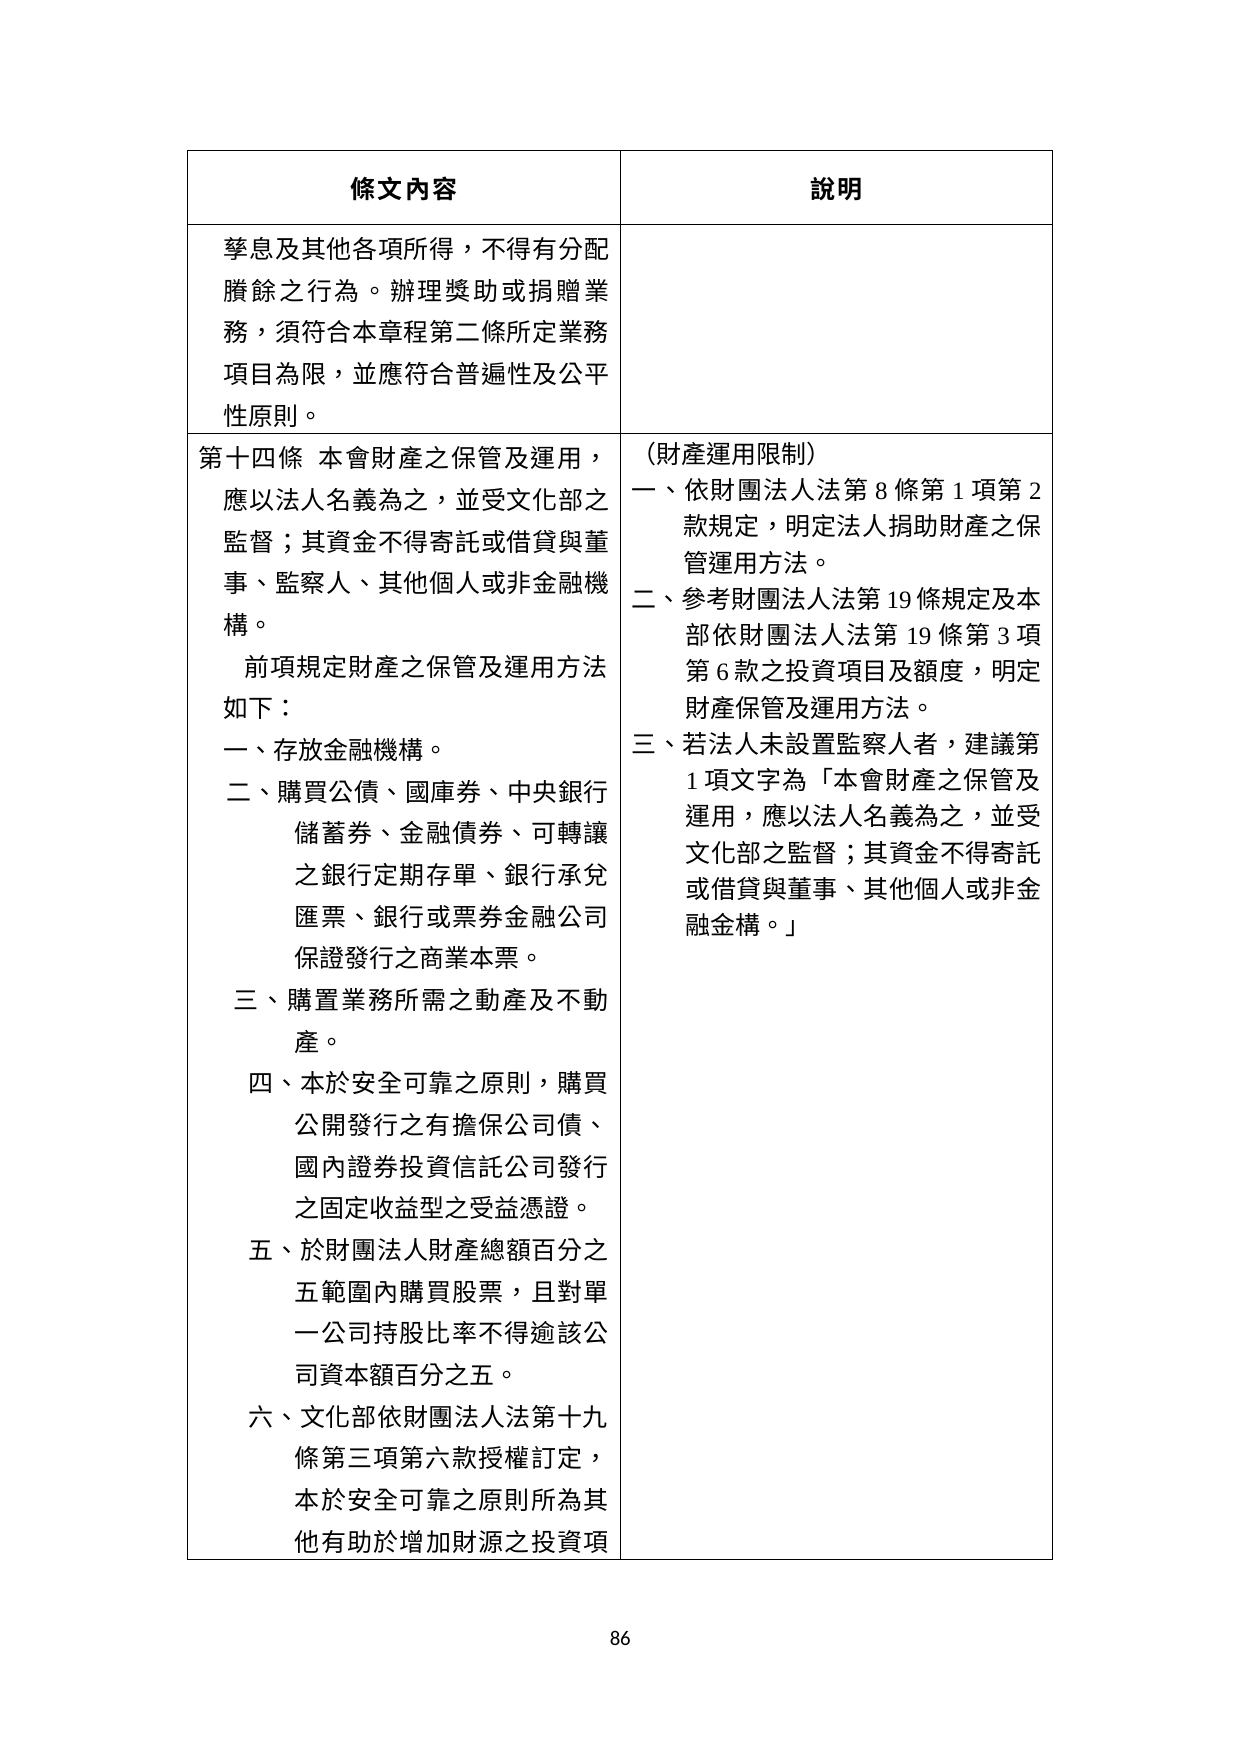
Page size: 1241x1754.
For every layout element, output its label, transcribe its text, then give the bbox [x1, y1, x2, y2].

table_cell [621, 225, 1052, 433]
table_cell 孳息及其他各項所得，不得有分配賸餘之行為。辦理獎助或捐贈業務，須符合本章程第二條所定業務項目為限，並應符合普遍性及公平性原則。 [188, 225, 620, 433]
table_header 說明 [621, 151, 1052, 224]
table_cell （財產運用限制） 一、依財團法人法第8條第1項第2款規定，明定法人捐助財產之保管運用方法。 二、參考財團法人法第19條規定及本部依財團法人法第19條第3項第6款之投資項目及額度，明定財產保管及運用方法。 三、若法人未設置監察人者，建議第1項文字為「本會財產之保管及運用，應以法人名義為之，並受文化部之監督；其資金不得寄託或借貸與董事、其他個人或非金融金構。」 [621, 434, 1052, 1559]
table_cell 第十四條 本會財產之保管及運用，應以法人名義為之，並受文化部之監督；其資金不得寄託或借貸與董事、監察人、其他個人或非金融機構。 前項規定財產之保管及運用方法如下： 一、存放金融機構。 二、購買公債、國庫券、中央銀行儲蓄券、金融債券、可轉讓之銀行定期存單、銀行承兌匯票、銀行或票券金融公司保證發行之商業本票。 三、購置業務所需之動產及不動產。 四、本於安全可靠之原則，購買公開發行之有擔保公司債、國內證券投資信託公司發行之固定收益型之受益憑證。 五、於財團法人財產總額百分之五範圍內購買股票，且對單一公司持股比率不得逾該公司資本額百分之五。 六、文化部依財團法人法第十九條第三項第六款授權訂定，本於安全可靠之原則所為其他有助於增加財源之投資項 [188, 434, 620, 1559]
table_header 條文內容 [188, 151, 620, 224]
